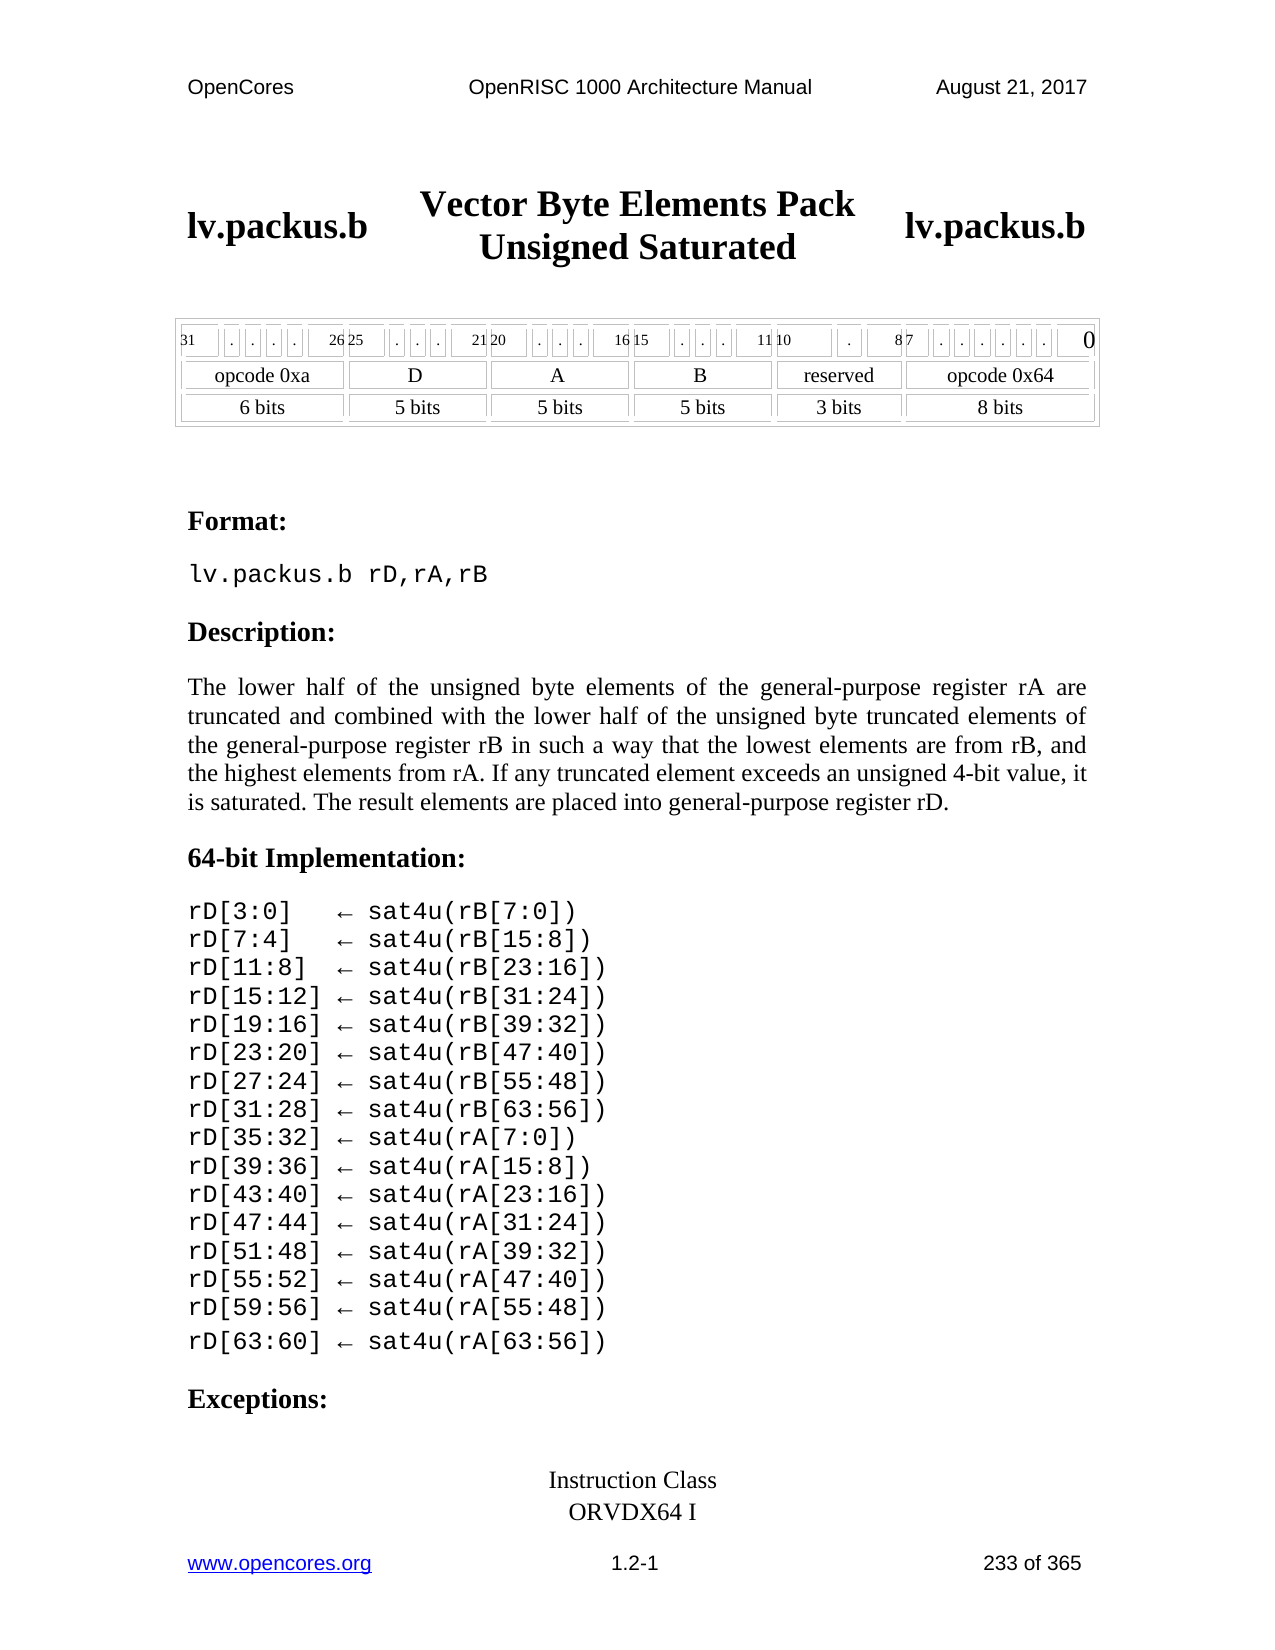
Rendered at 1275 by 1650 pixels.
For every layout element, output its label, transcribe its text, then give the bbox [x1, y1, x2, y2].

text lv.packus.b rD,rA,rB [187, 561, 1087, 590]
text rD[3:0] ← sat4u(rB[7:0]) rD[7:4] ← sat4u(rB[15:8]) rD[11:8] ← sat4u(rB[23:16]) rD[15:12] ← sat4u(rB[31:24]) rD[19:16] ← sat4u(rB[39:32]) rD[23:20] ← sat4u(rB[47:40]) rD[27:24] ← sat4u(rB[55:48]) rD[31:28] ← sat4u(rB[63:56]) rD[35:32] ← sat4u(rA[7:0]) rD[39:36] ← sat4u(rA[15:8]) rD[43:40] ← sat4u(rA[23:16]) rD[47:44] ← sat4u(rA[31:24]) rD[51:48] ← sat4u(rA[39:32]) rD[55:52] ← sat4u(rA[47:40]) rD[59:56] ← sat4u(rA[55:48]) rD[63:60] ← sat4u(rA[63:56]) [187, 898, 1087, 1357]
text Exceptions: [187, 1382, 1087, 1414]
text 64-bit Implementation: [187, 841, 1087, 873]
text Description: [187, 615, 1087, 647]
text Format: [187, 504, 1087, 536]
text The lower half of the unsigned byte elements of the general-purpose register rA are truncated and combined with the lower half of the unsigned byte truncated elements of the general-purpose register rB in such a way that the lowest elements are from rB, and the highest elements from rA. If any truncated element exceeds an unsigned 4-bit value, it is saturated. The result elements are placed into general-purpose register rD. [187, 672, 1087, 816]
